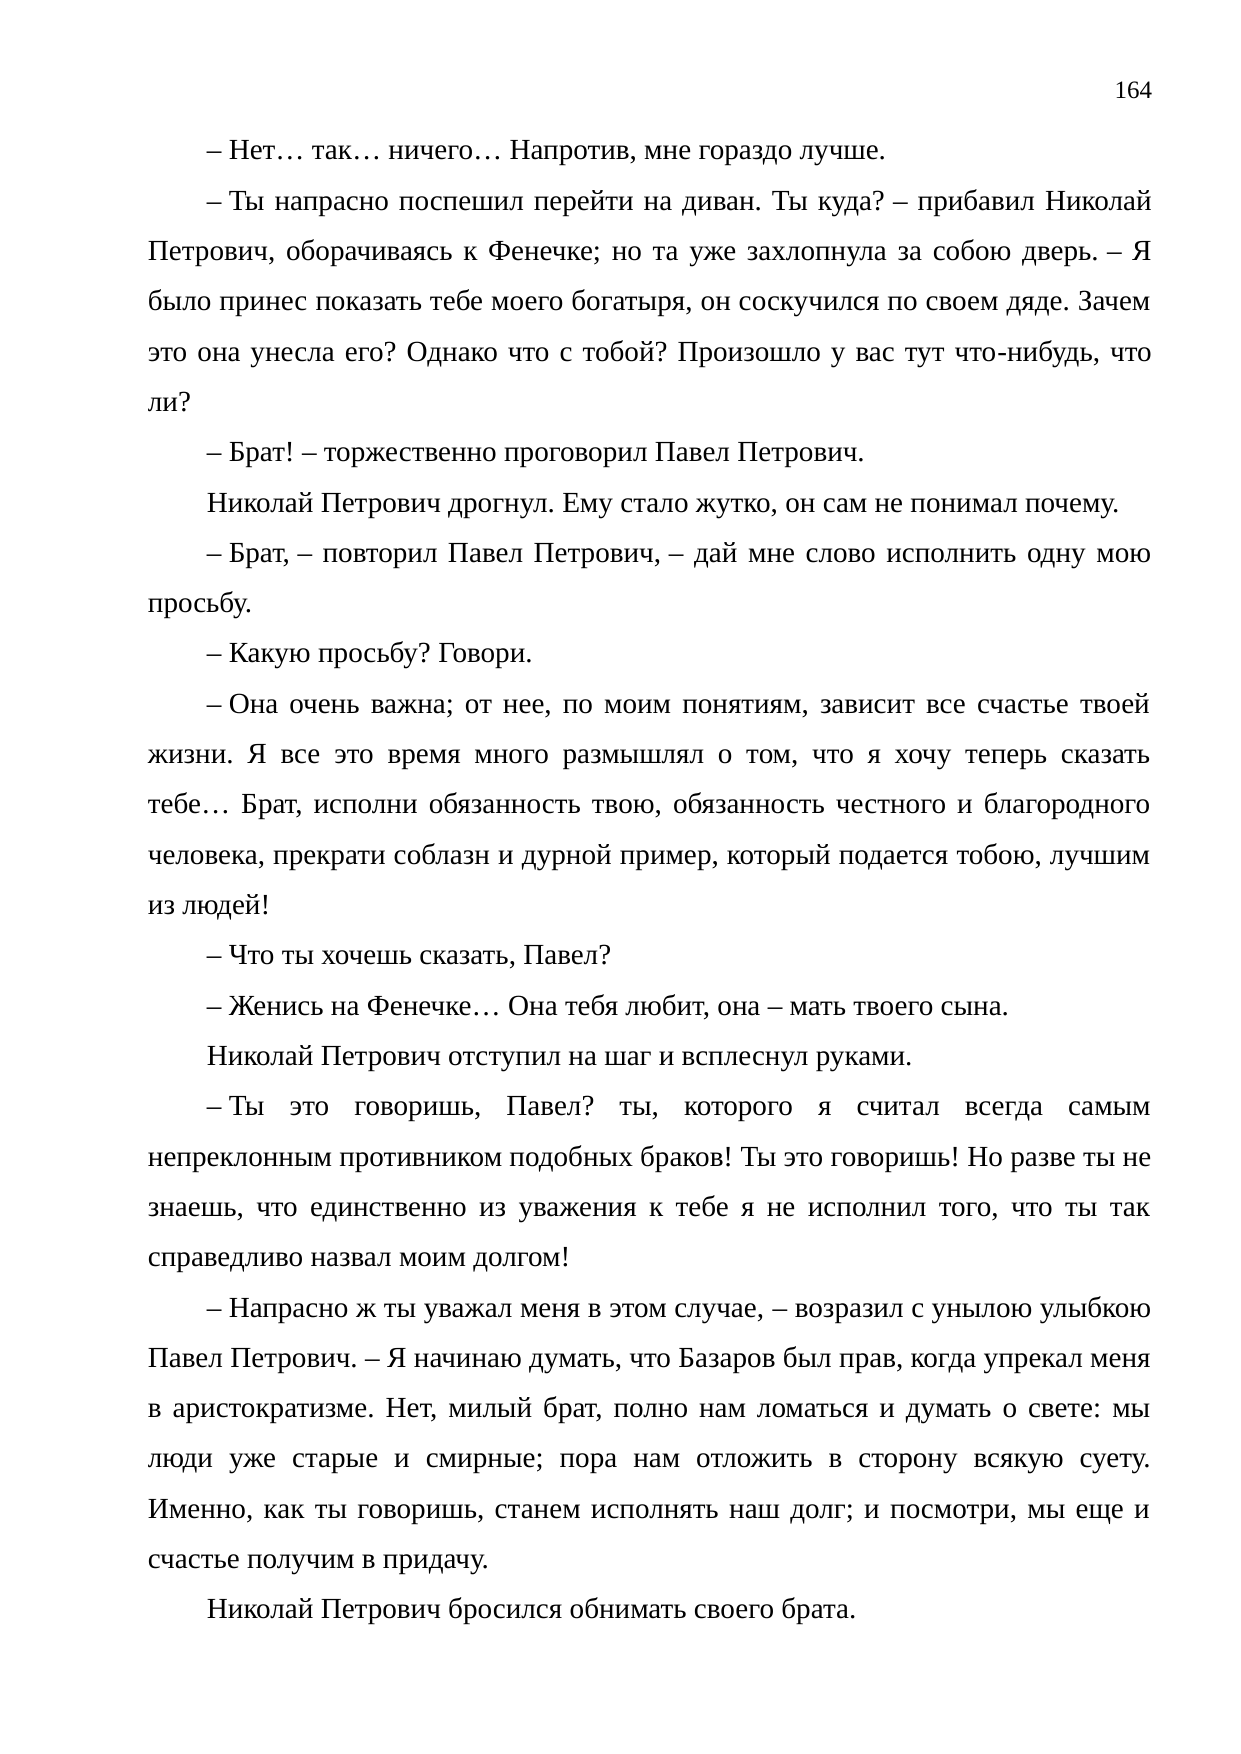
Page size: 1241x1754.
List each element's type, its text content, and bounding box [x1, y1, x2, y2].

text – Напрасно ж ты уважал меня в этом случае, – возразил с унылою улыбкою Павел Петрович. – Я начинаю думать, что Базаров был прав, когда упрекал меня в аристократизме. Нет, милый брат, полно нам ломаться и думать о свете: мы люди уже старые и смирные; пора нам отложить в сторону всякую суету. Именно, как ты говоришь, станем исполнять наш долг; и посмотри, мы еще и счастье получим в придачу. [148, 1290, 1152, 1575]
text Николай Петрович отступил на шаг и всплеснул руками. [148, 1038, 1152, 1072]
text – Ты это говоришь, Павел? ты, которого я считал всегда самым непреклонным противником подобных браков! Ты это говоришь! Но разве ты не знаешь, что единственно из уважения к тебе я не исполнил того, что ты так справедливо назвал моим долгом! [148, 1088, 1152, 1273]
text – Что ты хочешь сказать, Павел? [148, 937, 1152, 971]
text – Нет… так… ничего… Напротив, мне гораздо лучше. [148, 132, 1152, 166]
text – Брат, – повторил Павел Петрович, – дай мне слово исполнить одну мою просьбу. [148, 535, 1152, 619]
text – Какую просьбу? Говори. [148, 636, 1152, 669]
text – Она очень важна; от нее, по моим понятиям, зависит все счастье твоей жизни. Я все это время много размышлял о том, что я хочу теперь сказать тебе… Брат, исполни обязанность твою, обязанность честного и благородного человека, прекрати соблазн и дурной пример, который подается тобою, лучшим из людей! [148, 686, 1152, 921]
text Николай Петрович дрогнул. Ему стало жутко, он сам не понимал почему. [148, 485, 1152, 518]
text – Брат! – торжественно проговорил Павел Петрович. [148, 434, 1152, 468]
text – Ты напрасно поспешил перейти на диван. Ты куда? – прибавил Николай Петрович, оборачиваясь к Фенечке; но та уже захлопнула за собою дверь. – Я было принес показать тебе моего богатыря, он соскучился по своем дяде. Зачем это она унесла его? Однако что с тобой? Произошло у вас тут что‑нибудь, что ли? [148, 183, 1152, 418]
text Николай Петрович бросился обнимать своего брата. [148, 1592, 1152, 1625]
text – Женись на Фенечке… Она тебя любит, она – мать твоего сына. [148, 988, 1152, 1021]
